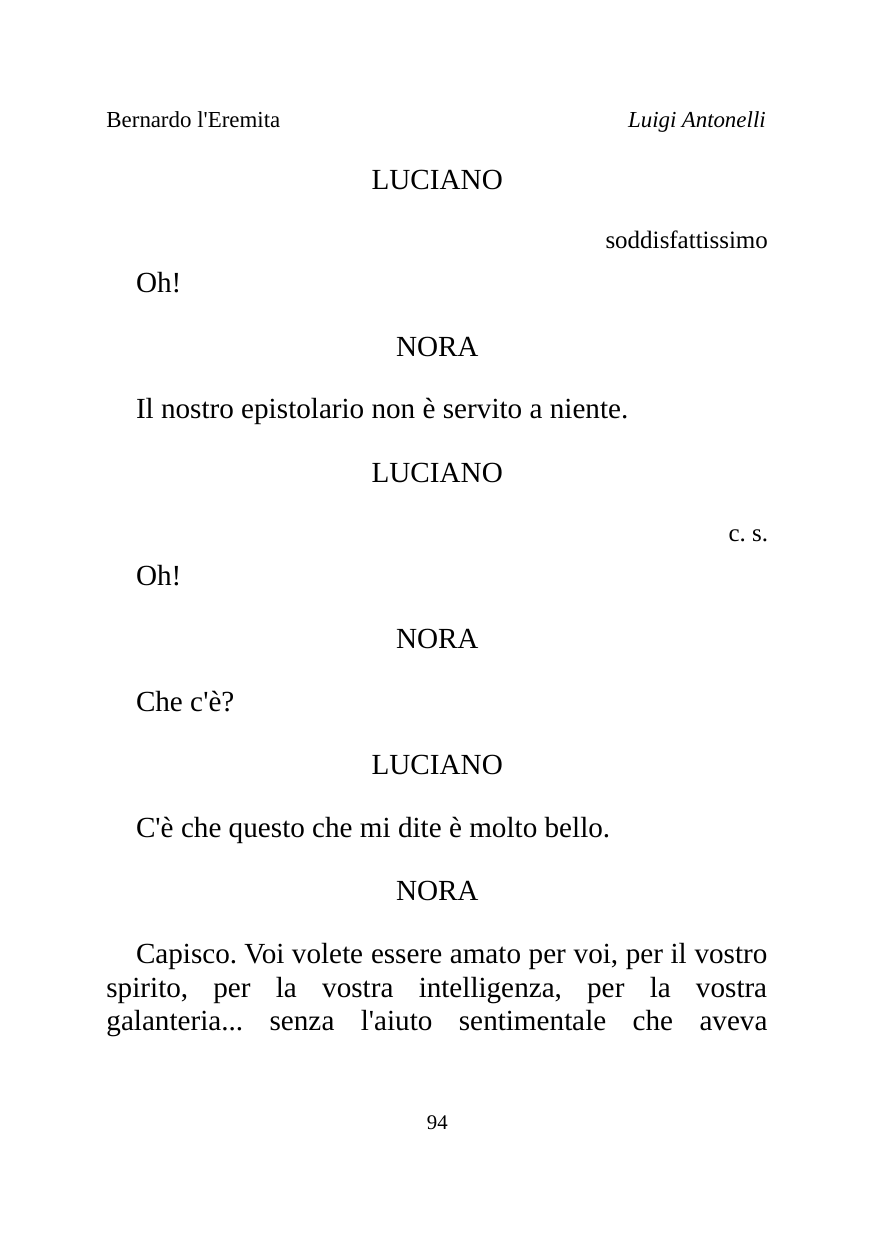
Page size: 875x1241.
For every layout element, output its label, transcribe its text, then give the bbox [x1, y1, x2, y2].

text c. s. [431, 518, 768, 546]
text NORA [106, 621, 768, 655]
text Che c'è? [106, 684, 768, 718]
text LUCIANO [106, 162, 768, 196]
text soddisfattissimo [431, 225, 768, 254]
text LUCIANO [106, 455, 768, 488]
text Oh! [106, 266, 768, 299]
text C'è che questo che mi dite è molto bello. [106, 810, 768, 844]
text Il nostro epistolario non è servito a niente. [106, 392, 768, 425]
text Capisco. Voi volete essere amato per voi, per il vostro spirito, per la vostra intelligenza, per la vostra galanteria... senza l'aiuto sentimentale che aveva [106, 936, 768, 1037]
text Oh! [106, 558, 768, 592]
text NORA [106, 329, 768, 362]
text NORA [106, 873, 768, 907]
text LUCIANO [106, 747, 768, 781]
